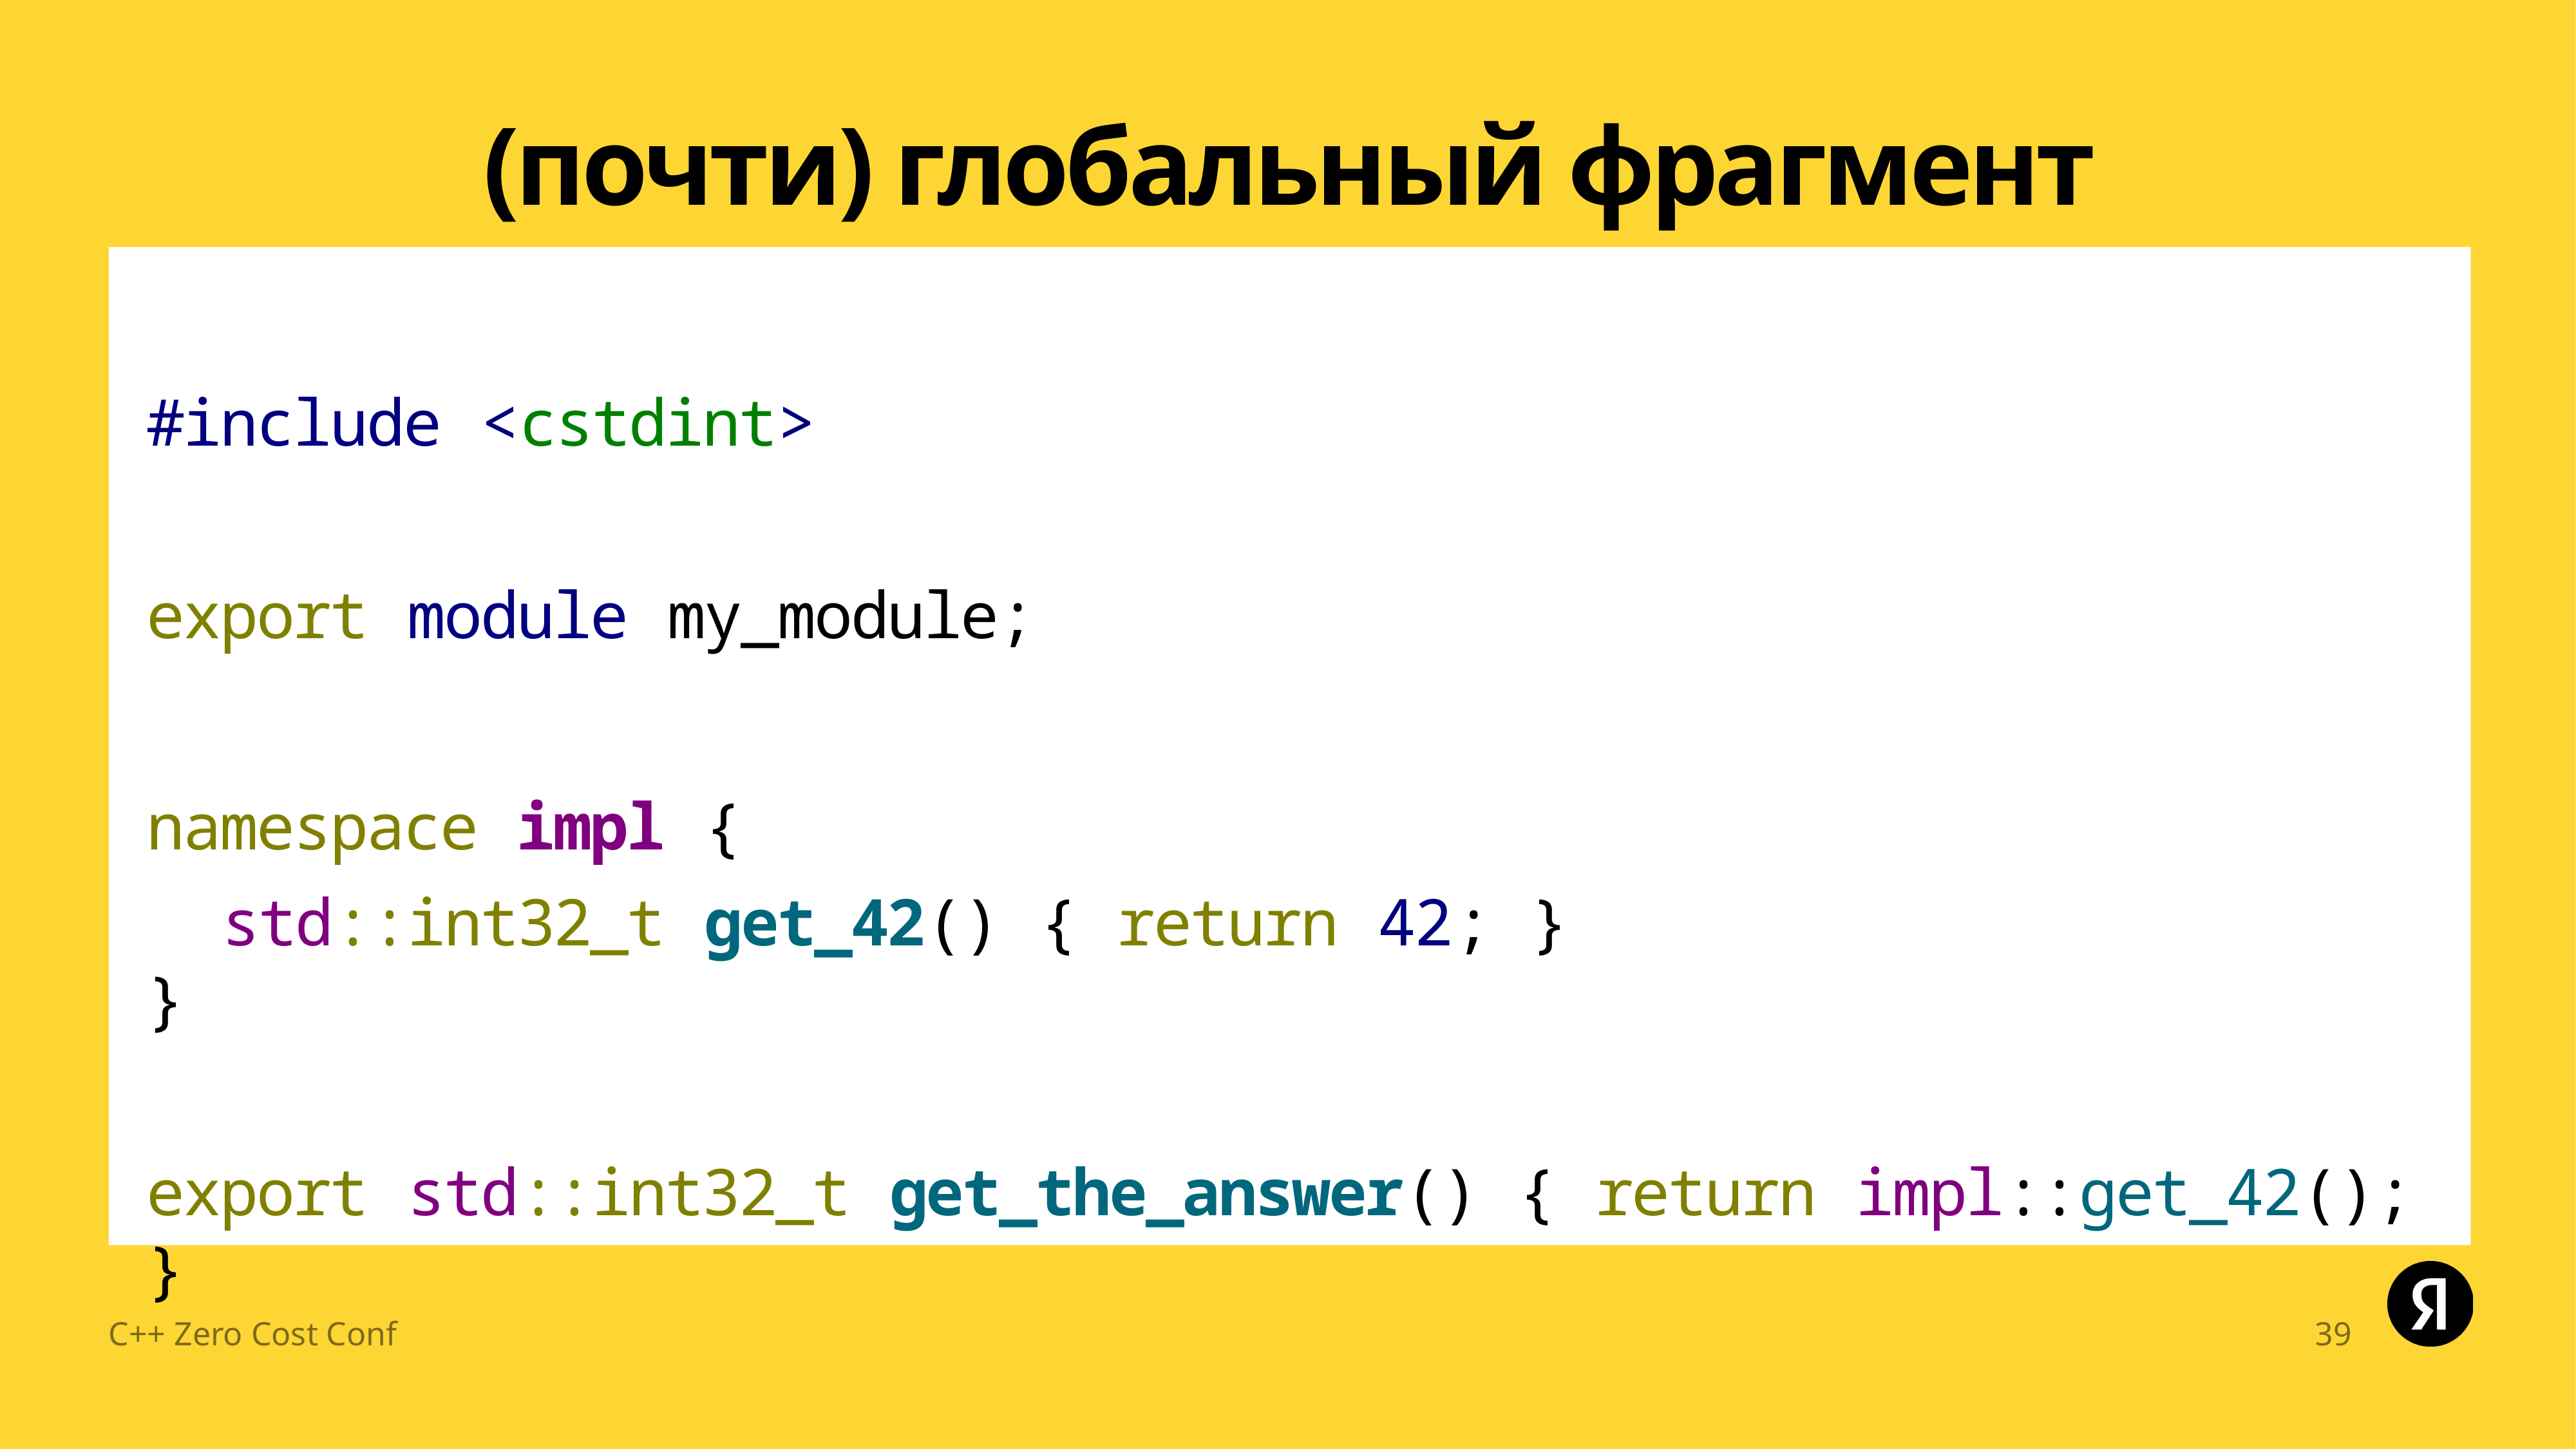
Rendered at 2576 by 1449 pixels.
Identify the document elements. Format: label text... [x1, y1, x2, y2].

list #include <cstdint> export module my_module; namespace impl { std::int32_t get_42() { return 42; } } export std::int32_t get_the_answer() { return impl::get_42(); } [108, 247, 2471, 1245]
title (почти) глобальный фрагмент [106, 101, 2473, 228]
picture [2387, 1261, 2474, 1347]
